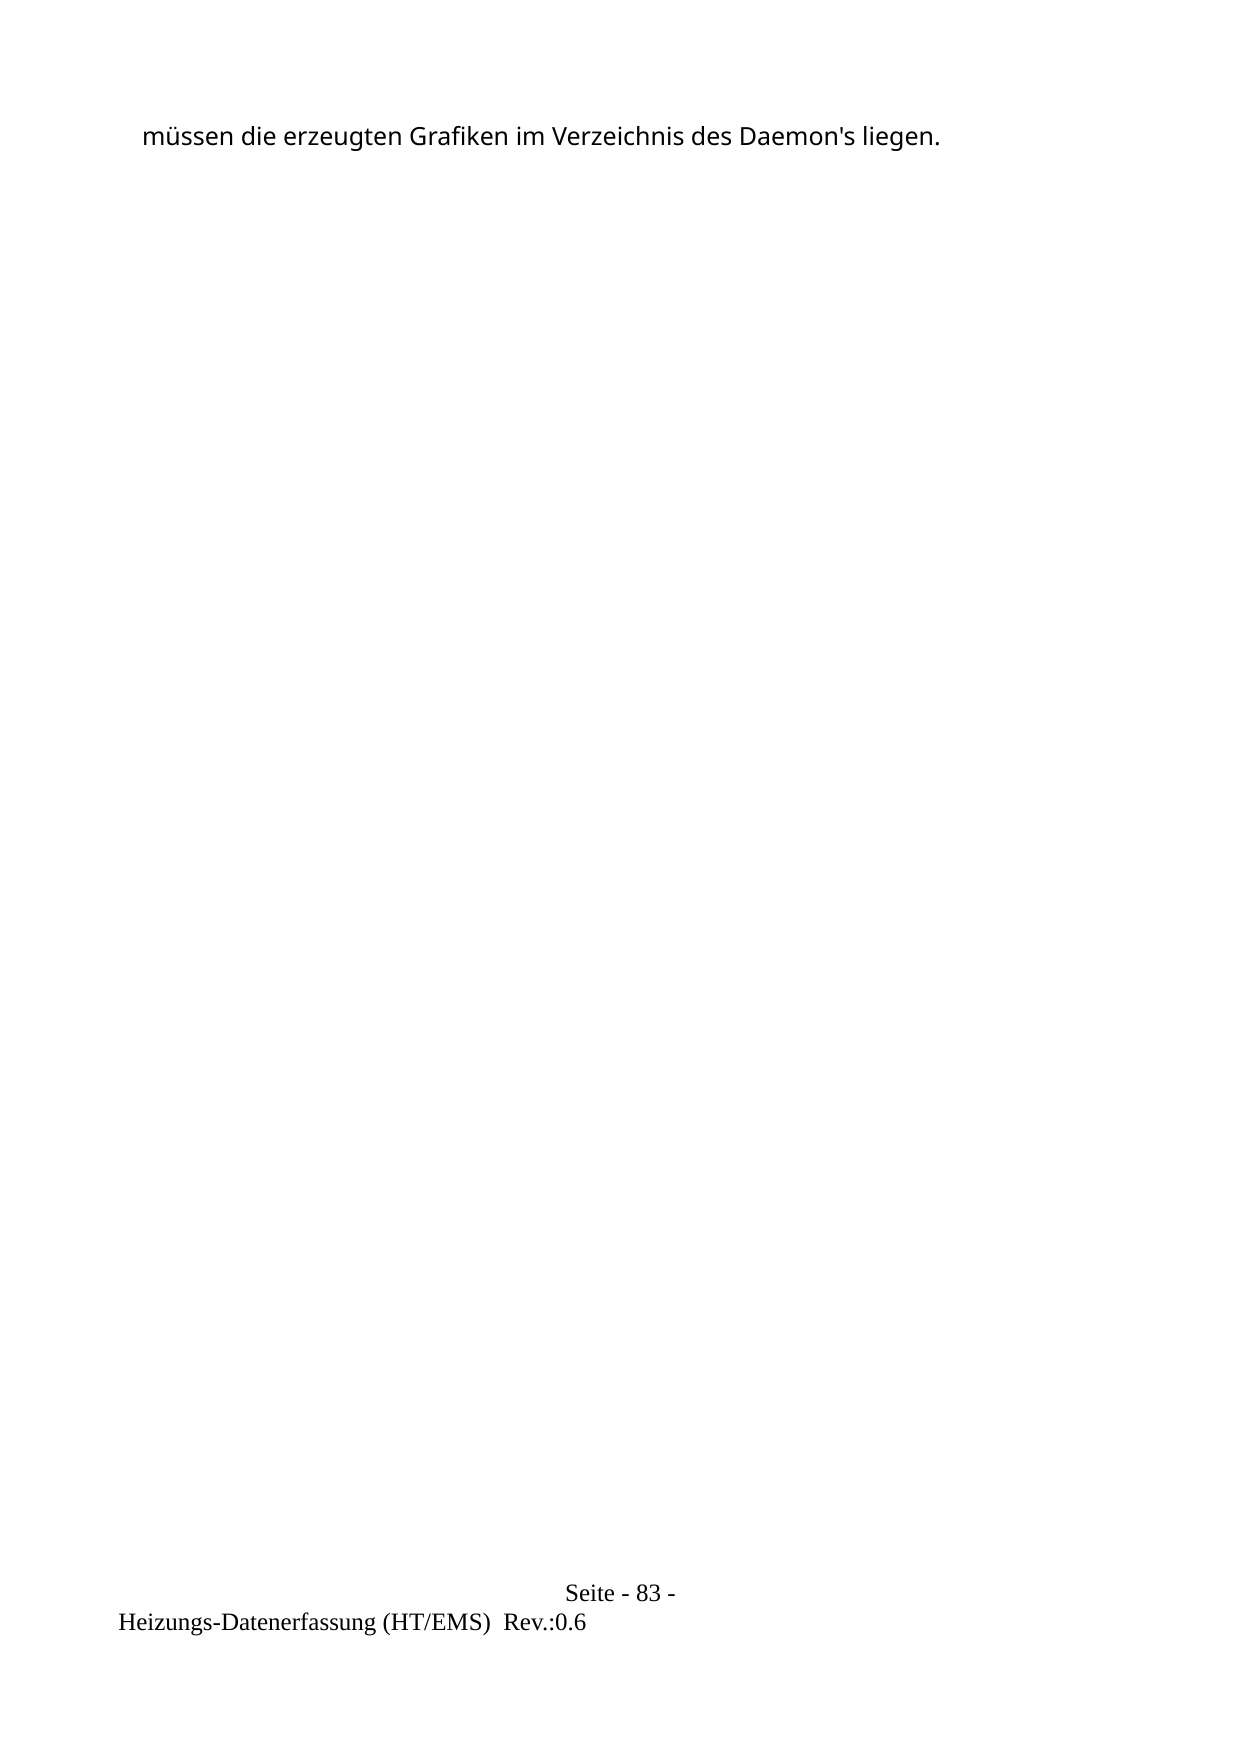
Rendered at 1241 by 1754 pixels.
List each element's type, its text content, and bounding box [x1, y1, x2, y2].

text müssen die erzeugten Grafiken im Verzeichnis des Daemon's liegen. [142, 118, 1122, 152]
